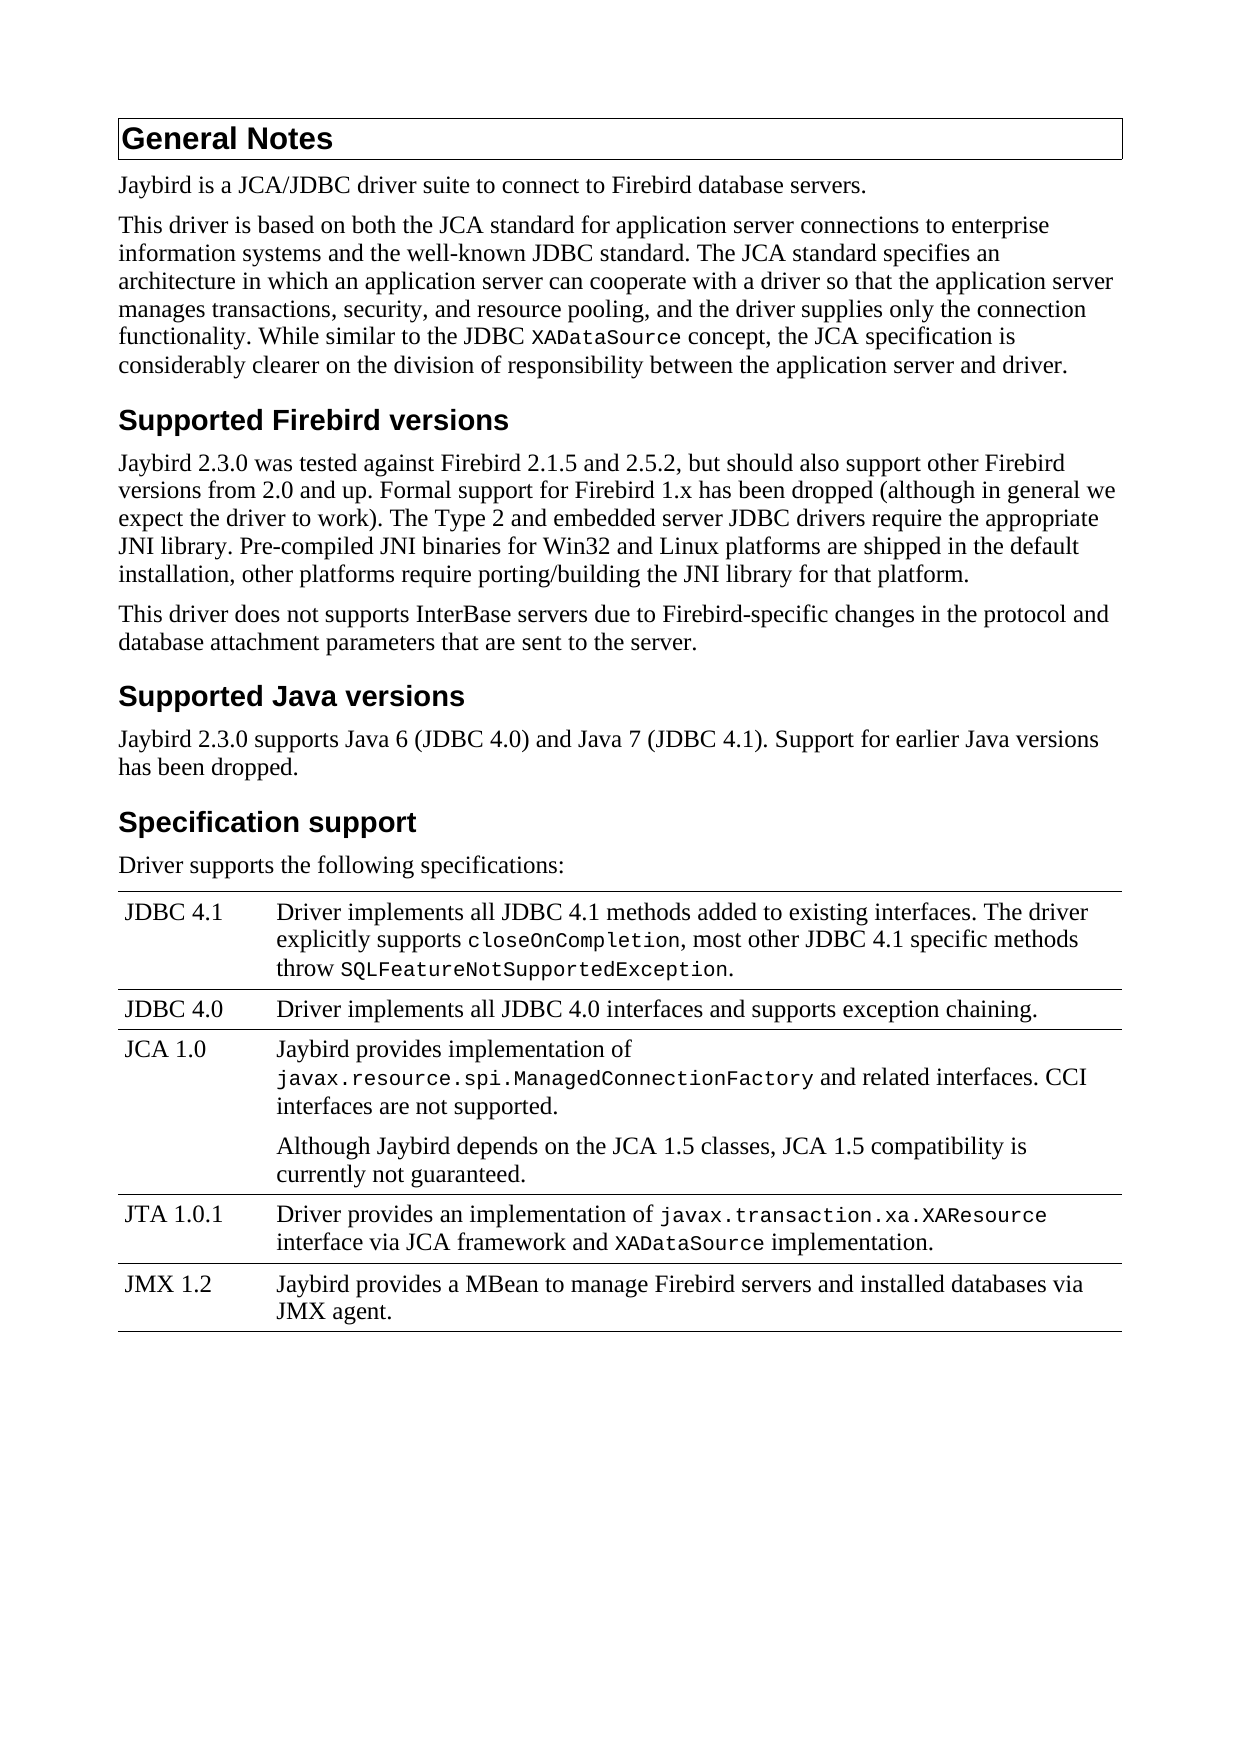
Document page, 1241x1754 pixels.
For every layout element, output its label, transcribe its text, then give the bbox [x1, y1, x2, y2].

table_header JDBC 4.1 [118, 892, 270, 989]
table_cell JTA 1.0.1 [118, 1195, 270, 1263]
text Jaybird 2.3.0 was tested against Firebird 2.1.5 and 2.5.2, but should also support other Firebird versions from 2.0 and up. Formal support for Firebird 1.x has been dropped (although in general we expect the driver to work). The Type 2 and embedded server JDBC drivers require the appropriate JNI library. Pre-compiled JNI binaries for Win32 and Linux platforms are shipped in the default installation, other platforms require porting/building the JNI library for that platform. [118, 449, 1122, 587]
table_cell Driver implements all JDBC 4.0 interfaces and supports exception chaining. [270, 990, 1122, 1029]
table_cell JMX 1.2 [118, 1264, 270, 1331]
table_cell JDBC 4.0 [118, 990, 270, 1029]
table_cell Driver provides an implementation of javax.transaction.xa.XAResource interface via JCA framework and XADataSource implementation. [270, 1195, 1122, 1263]
subtitle Supported Firebird versions [118, 404, 1122, 436]
subtitle General Notes [119, 119, 1122, 159]
table_cell Jaybird provides implementation of javax.resource.spi.ManagedConnectionFactory and related interfaces. CCI interfaces are not supported. Although Jaybird depends on the JCA 1.5 classes, JCA 1.5 compatibility is currently not guaranteed. [270, 1030, 1122, 1194]
text Jaybird 2.3.0 supports Java 6 (JDBC 4.0) and Java 7 (JDBC 4.1). Support for earlier Java versions has been dropped. [118, 726, 1122, 781]
table_cell Jaybird provides a MBean to manage Firebird servers and installed databases via JMX agent. [270, 1264, 1122, 1331]
text This driver is based on both the JCA standard for application server connections to enterprise information systems and the well-known JDBC standard. The JCA standard specifies an architecture in which an application server can cooperate with a driver so that the application server manages transactions, security, and resource pooling, and the driver supplies only the connection functionality. While similar to the JDBC XADataSource concept, the JCA specification is considerably clearer on the division of responsibility between the application server and driver. [118, 212, 1122, 379]
subtitle Supported Java versions [118, 680, 1122, 713]
text Jaybird is a JCA/JDBC driver suite to connect to Firebird database servers. [118, 171, 1122, 199]
table_cell JCA 1.0 [118, 1030, 270, 1194]
text Driver supports the following specifications: [118, 851, 1122, 879]
table_header Driver implements all JDBC 4.1 methods added to existing interfaces. The driver explicitly supports closeOnCompletion, most other JDBC 4.1 specific methods throw SQLFeatureNotSupportedException. [270, 892, 1122, 989]
text This driver does not supports InterBase servers due to Firebird-specific changes in the protocol and database attachment parameters that are sent to the server. [118, 600, 1122, 655]
subtitle Specification support [118, 806, 1122, 839]
